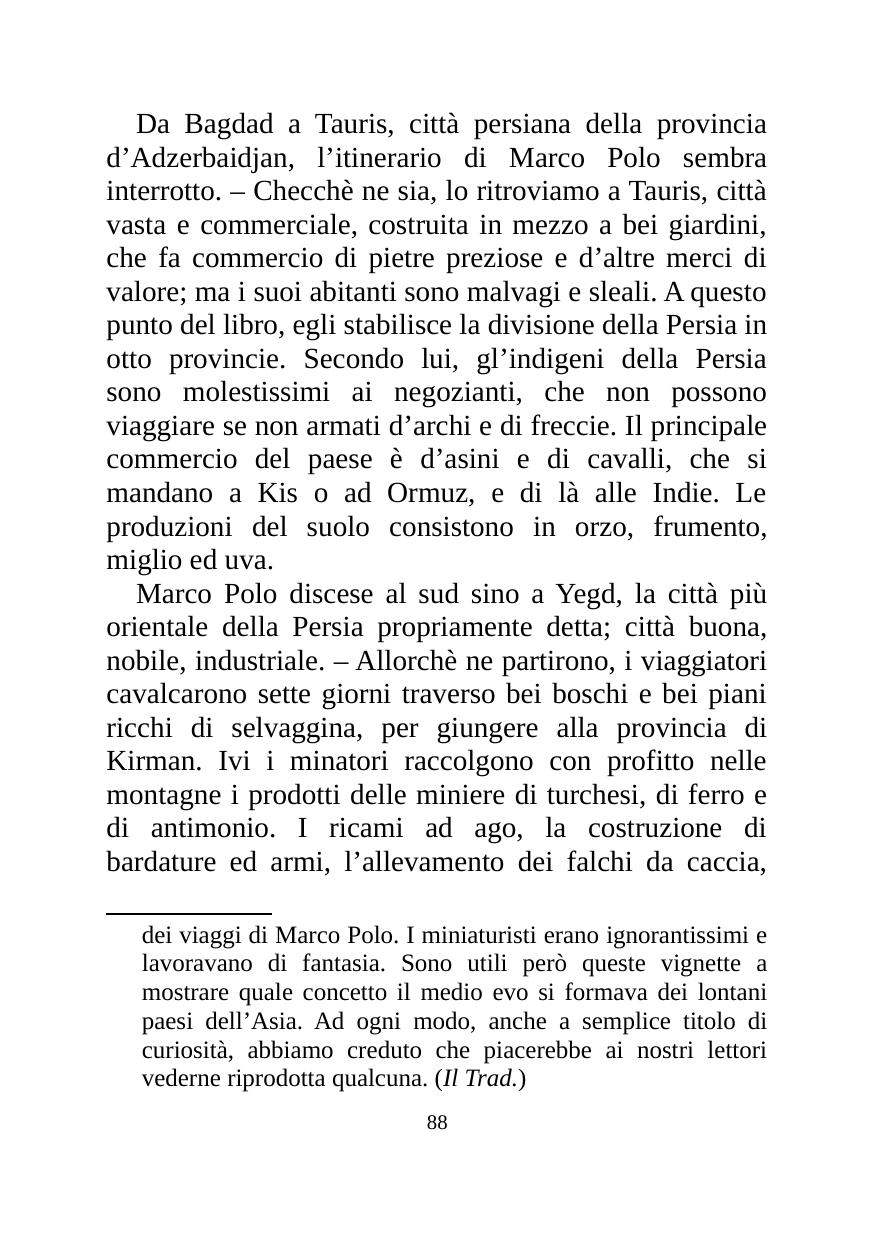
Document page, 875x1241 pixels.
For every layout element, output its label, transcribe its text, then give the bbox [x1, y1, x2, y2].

text Da Bagdad a Tauris, città persiana della provincia d’Adzerbaidjan, l’itinerario di Marco Polo sembra interrotto. – Checchè ne sia, lo ritroviamo a Tauris, città vasta e commerciale, costruita in mezzo a bei giardini, che fa commercio di pietre preziose e d’altre merci di valore; ma i suoi abitanti sono malvagi e sleali. A questo punto del libro, egli stabilisce la divisione della Persia in otto provincie. Secondo lui, gl’indigeni della Persia sono molestissimi ai negozianti, che non possono viaggiare se non armati d’archi e di freccie. Il principale commercio del paese è d’asini e di cavalli, che si mandano a Kis o ad Ormuz, e di là alle Indie. Le produzioni del suolo consistono in orzo, frumento, miglio ed uva. [106, 106, 768, 576]
text dei viaggi di Marco Polo. I miniaturisti erano ignorantissimi e lavoravano di fantasia. Sono utili però queste vignette a mostrare quale concetto il medio evo si formava dei lontani paesi dell’Asia. Ad ogni modo, anche a semplice titolo di curiosità, abbiamo creduto che piacerebbe ai nostri lettori vederne riprodotta qualcuna. (Il Trad.) [106, 920, 768, 1092]
text Marco Polo discese al sud sino a Yegd, la città più orientale della Persia propriamente detta; città buona, nobile, industriale. – Allorchè ne partirono, i viaggiatori cavalcarono sette giorni traverso bei boschi e bei piani ricchi di selvaggina, per giungere alla provincia di Kirman. Ivi i minatori raccolgono con profitto nelle montagne i prodotti delle miniere di turchesi, di ferro e di antimonio. I ricami ad ago, la costruzione di bardature ed armi, l’allevamento dei falchi da caccia, [106, 576, 768, 878]
